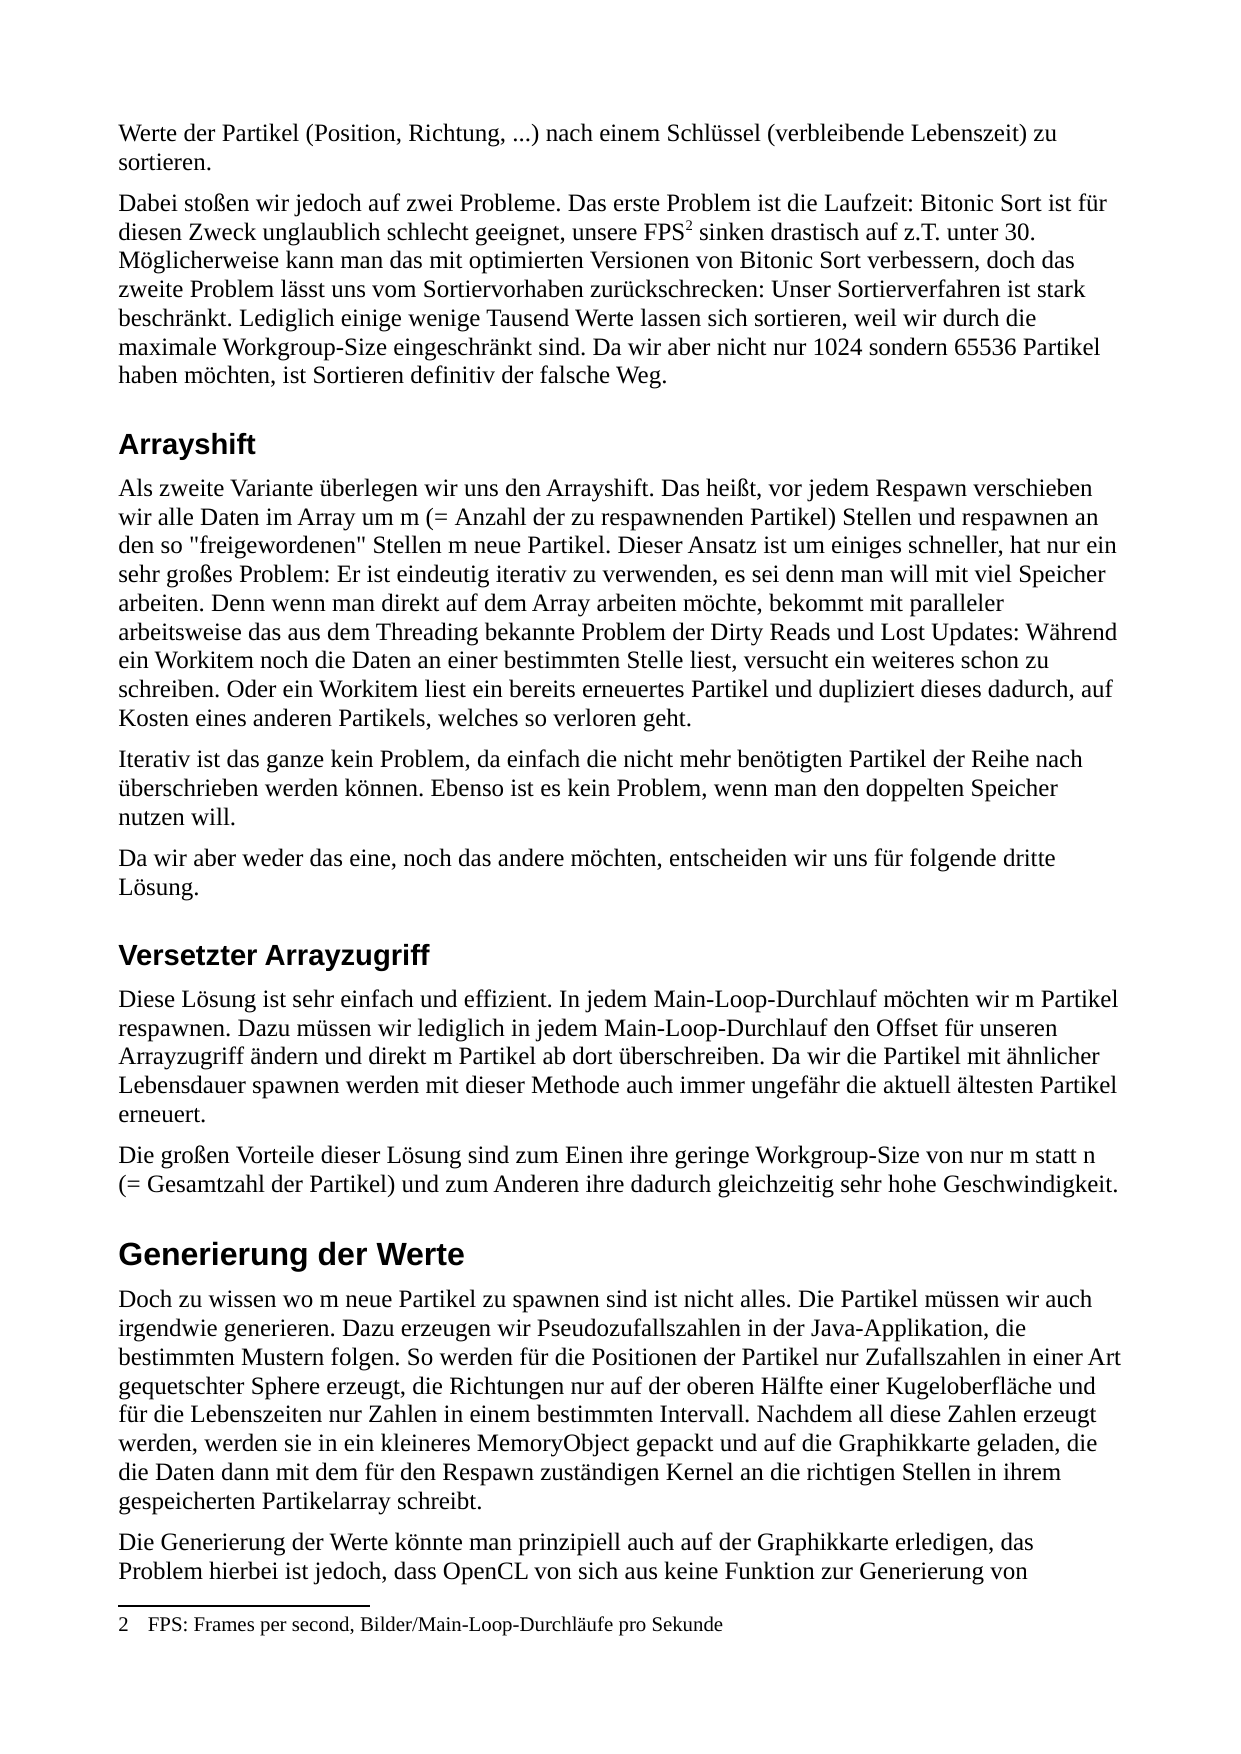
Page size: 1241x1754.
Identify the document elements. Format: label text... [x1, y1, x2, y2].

text FPS: Frames per second, Bilder/Main-Loop-Durchläufe pro Sekunde [118, 1612, 1122, 1636]
text Doch zu wissen wo m neue Partikel zu spawnen sind ist nicht alles. Die Partikel müssen wir auch irgendwie generieren. Dazu erzeugen wir Pseudozufallszahlen in der Java-Applikation, die bestimmten Mustern folgen. So werden für die Positionen der Partikel nur Zufallszahlen in einer Art gequetschter Sphere erzeugt, die Richtungen nur auf der oberen Hälfte einer Kugeloberfläche und für die Lebenszeiten nur Zahlen in einem bestimmten Intervall. Nachdem all diese Zahlen erzeugt werden, werden sie in ein kleineres MemoryObject gepackt und auf die Graphikkarte geladen, die die Daten dann mit dem für den Respawn zuständigen Kernel an die richtigen Stellen in ihrem gespeicherten Partikelarray schreibt. [118, 1284, 1122, 1514]
subtitle Arrayshift [118, 427, 1122, 460]
text Die großen Vorteile dieser Lösung sind zum Einen ihre geringe Workgroup-Size von nur m statt n (= Gesamtzahl der Partikel) und zum Anderen ihre dadurch gleichzeitig sehr hohe Geschwindigkeit. [118, 1140, 1122, 1198]
text Diese Lösung ist sehr einfach und effizient. In jedem Main-Loop-Durchlauf möchten wir m Partikel respawnen. Dazu müssen wir lediglich in jedem Main-Loop-Durchlauf den Offset für unseren Arrayzugriff ändern und direkt m Partikel ab dort überschreiben. Da wir die Partikel mit ähnlicher Lebensdauer spawnen werden mit dieser Methode auch immer ungefähr die aktuell ältesten Partikel erneuert. [118, 984, 1122, 1128]
text Dabei stoßen wir jedoch auf zwei Probleme. Das erste Problem ist die Laufzeit: Bitonic Sort ist für diesen Zweck unglaublich schlecht geeignet, unsere FPS sinken drastisch auf z.T. unter 30. Möglicherweise kann man das mit optimierten Versionen von Bitonic Sort verbessern, doch das zweite Problem lässt uns vom Sortiervorhaben zurückschrecken: Unser Sortierverfahren ist stark beschränkt. Lediglich einige wenige Tausend Werte lassen sich sortieren, weil wir durch die maximale Workgroup-Size eingeschränkt sind. Da wir aber nicht nur 1024 sondern 65536 Partikel haben möchten, ist Sortieren definitiv der falsche Weg. [118, 188, 1122, 389]
text Werte der Partikel (Position, Richtung, ...) nach einem Schlüssel (verbleibende Lebenszeit) zu sortieren. [118, 118, 1122, 176]
subtitle Generierung der Werte [118, 1235, 1122, 1272]
text Als zweite Variante überlegen wir uns den Arrayshift. Das heißt, vor jedem Respawn verschieben wir alle Daten im Array um m (= Anzahl der zu respawnenden Partikel) Stellen und respawnen an den so "freigewordenen" Stellen m neue Partikel. Dieser Ansatz ist um einiges schneller, hat nur ein sehr großes Problem: Er ist eindeutig iterativ zu verwenden, es sei denn man will mit viel Speicher arbeiten. Denn wenn man direkt auf dem Array arbeiten möchte, bekommt mit paralleler arbeitsweise das aus dem Threading bekannte Problem der Dirty Reads und Lost Updates: Während ein Workitem noch die Daten an einer bestimmten Stelle liest, versucht ein weiteres schon zu schreiben. Oder ein Workitem liest ein bereits erneuertes Partikel und dupliziert dieses dadurch, auf Kosten eines anderen Partikels, welches so verloren geht. [118, 473, 1122, 732]
text Da wir aber weder das eine, noch das andere möchten, entscheiden wir uns für folgende dritte Lösung. [118, 843, 1122, 900]
subtitle Versetzter Arrayzugriff [118, 938, 1122, 971]
text Die Generierung der Werte könnte man prinzipiell auch auf der Graphikkarte erledigen, das Problem hierbei ist jedoch, dass OpenCL von sich aus keine Funktion zur Generierung von [118, 1527, 1122, 1584]
text Iterativ ist das ganze kein Problem, da einfach die nicht mehr benötigten Partikel der Reihe nach überschrieben werden können. Ebenso ist es kein Problem, wenn man den doppelten Speicher nutzen will. [118, 744, 1122, 830]
